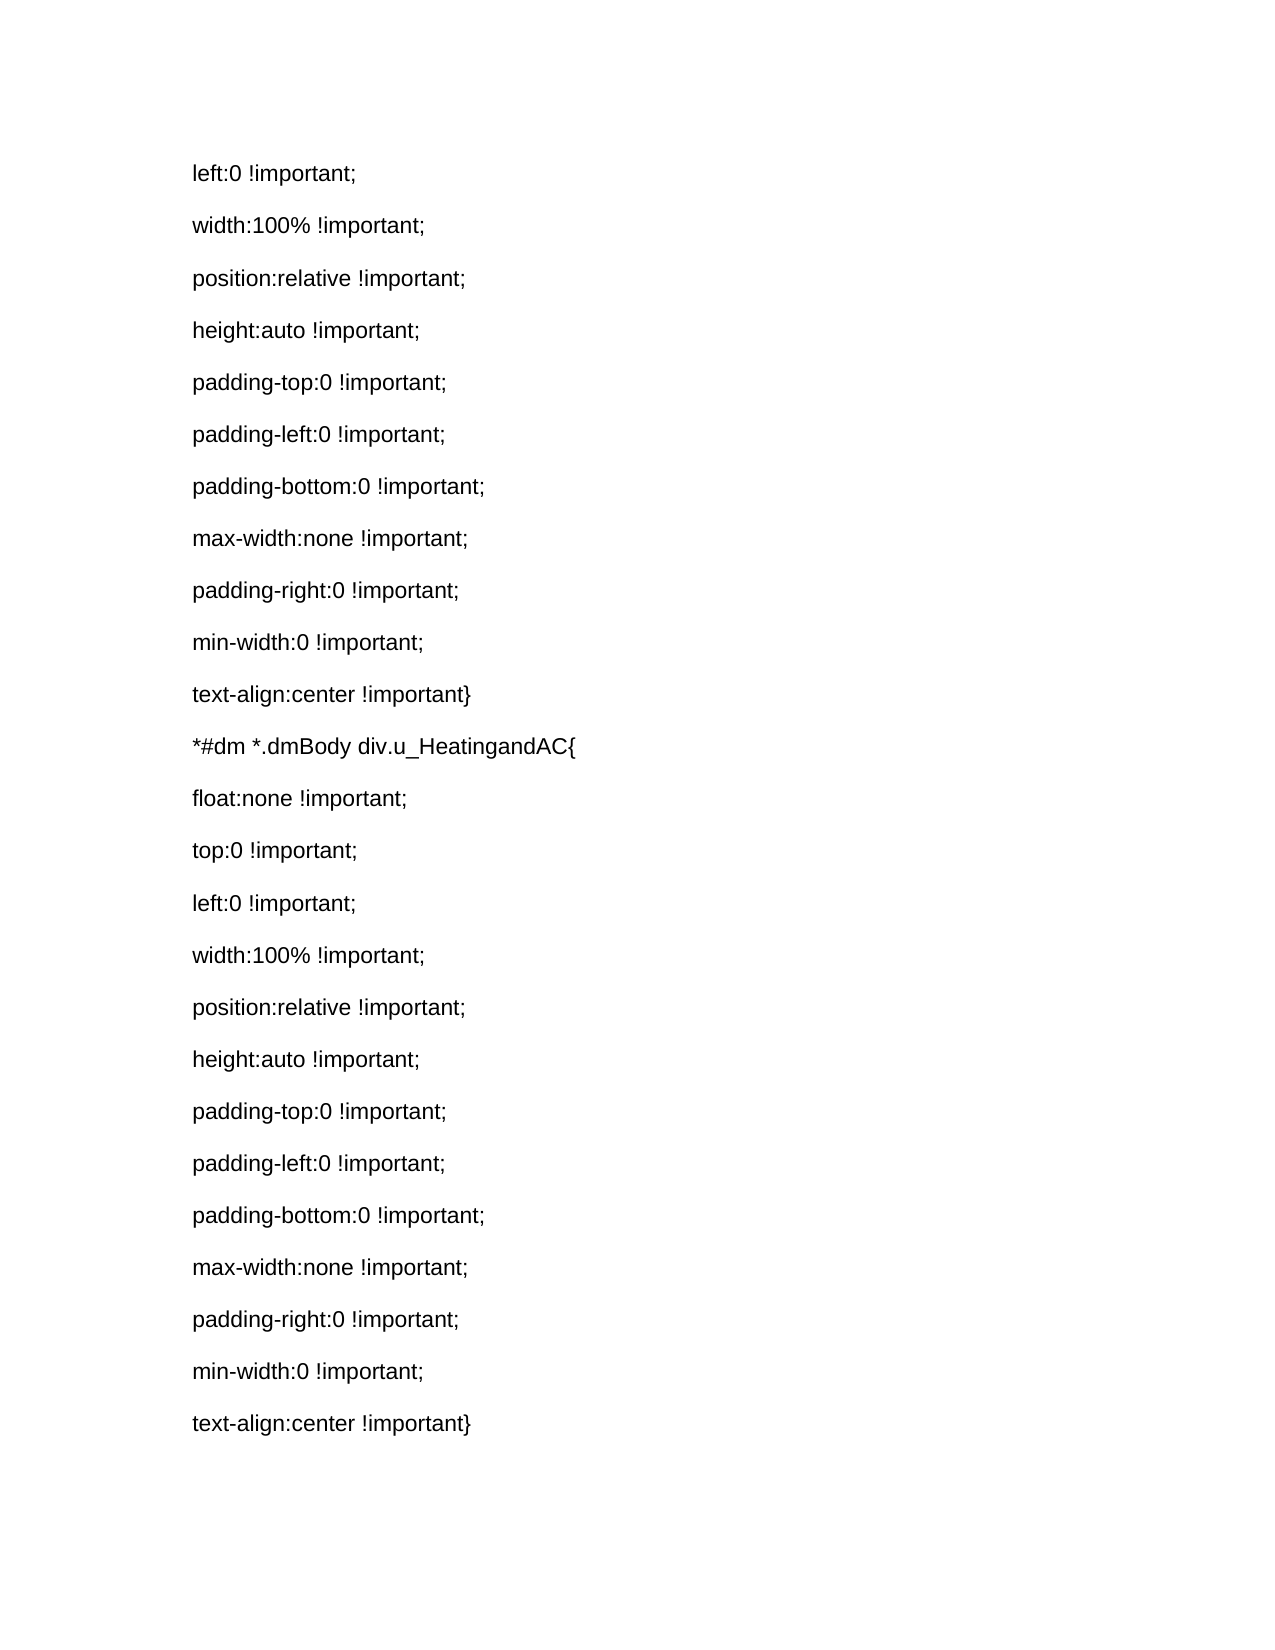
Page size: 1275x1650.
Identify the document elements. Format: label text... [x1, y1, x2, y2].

table_cell *#dm *.dmBody div.u_HeatingandAC{ [182, 723, 1125, 775]
table_cell [150, 202, 182, 254]
table_cell [150, 1088, 182, 1139]
table_cell padding-bottom:0 !important; [182, 1192, 1125, 1244]
table_cell text-align:center !important} [182, 671, 1125, 723]
table_cell min-width:0 !important; [182, 619, 1125, 671]
table_cell padding-top:0 !important; [182, 1088, 1125, 1139]
table_cell [150, 1192, 182, 1244]
table_cell [150, 1140, 182, 1192]
table_cell left:0 !important; [182, 150, 1125, 202]
table_cell [150, 775, 182, 827]
table_cell [150, 306, 182, 358]
table_cell left:0 !important; [182, 879, 1125, 931]
table_cell max-width:none !important; [182, 515, 1125, 567]
table_cell [150, 150, 182, 202]
table_cell [150, 567, 182, 619]
table_cell top:0 !important; [182, 827, 1125, 879]
table_cell [150, 619, 182, 671]
table_cell [150, 358, 182, 410]
table_cell padding-left:0 !important; [182, 1140, 1125, 1192]
table_cell [150, 879, 182, 931]
table_cell padding-right:0 !important; [182, 567, 1125, 619]
table_cell [150, 1244, 182, 1296]
table_cell text-align:center !important} [182, 1400, 1125, 1452]
table_cell [150, 410, 182, 462]
table_cell float:none !important; [182, 775, 1125, 827]
table_cell width:100% !important; [182, 931, 1125, 983]
table_cell [150, 463, 182, 514]
table_cell [150, 515, 182, 567]
table_cell [150, 983, 182, 1035]
table_cell [150, 1400, 182, 1452]
table_cell [150, 1348, 182, 1400]
table_cell [150, 931, 182, 983]
table_cell max-width:none !important; [182, 1244, 1125, 1296]
table_cell height:auto !important; [182, 1035, 1125, 1087]
table_cell [150, 671, 182, 723]
table_cell [150, 723, 182, 775]
table_cell width:100% !important; [182, 202, 1125, 254]
table_cell padding-bottom:0 !important; [182, 463, 1125, 514]
table_cell height:auto !important; [182, 306, 1125, 358]
table_cell padding-top:0 !important; [182, 358, 1125, 410]
table_cell min-width:0 !important; [182, 1348, 1125, 1400]
table_cell [150, 1035, 182, 1087]
table_cell padding-left:0 !important; [182, 410, 1125, 462]
table_cell [150, 254, 182, 306]
table_cell position:relative !important; [182, 983, 1125, 1035]
table_cell padding-right:0 !important; [182, 1296, 1125, 1348]
table_cell [150, 1296, 182, 1348]
table_cell position:relative !important; [182, 254, 1125, 306]
table_cell [150, 827, 182, 879]
